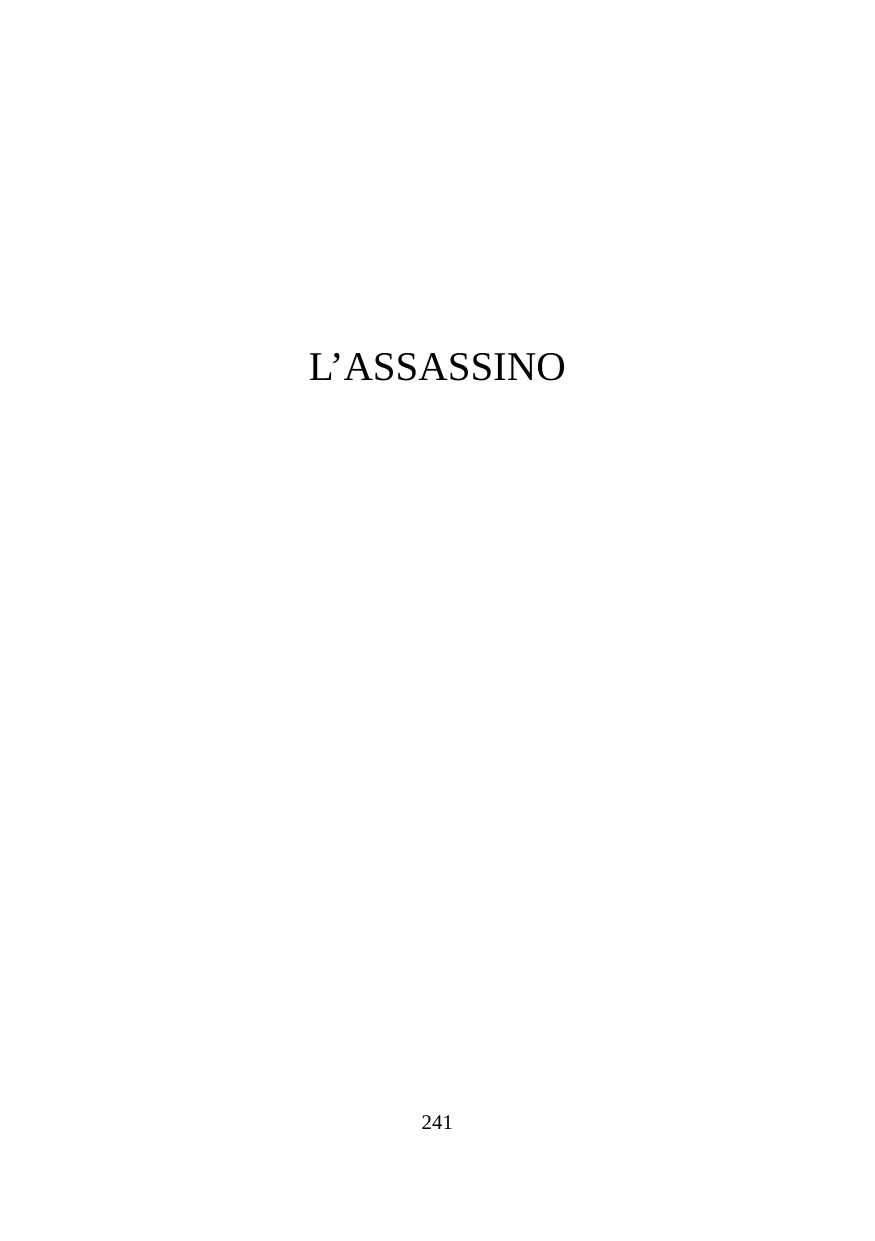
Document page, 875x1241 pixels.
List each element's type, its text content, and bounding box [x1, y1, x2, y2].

subtitle L’ASSASSINO [106, 342, 768, 389]
